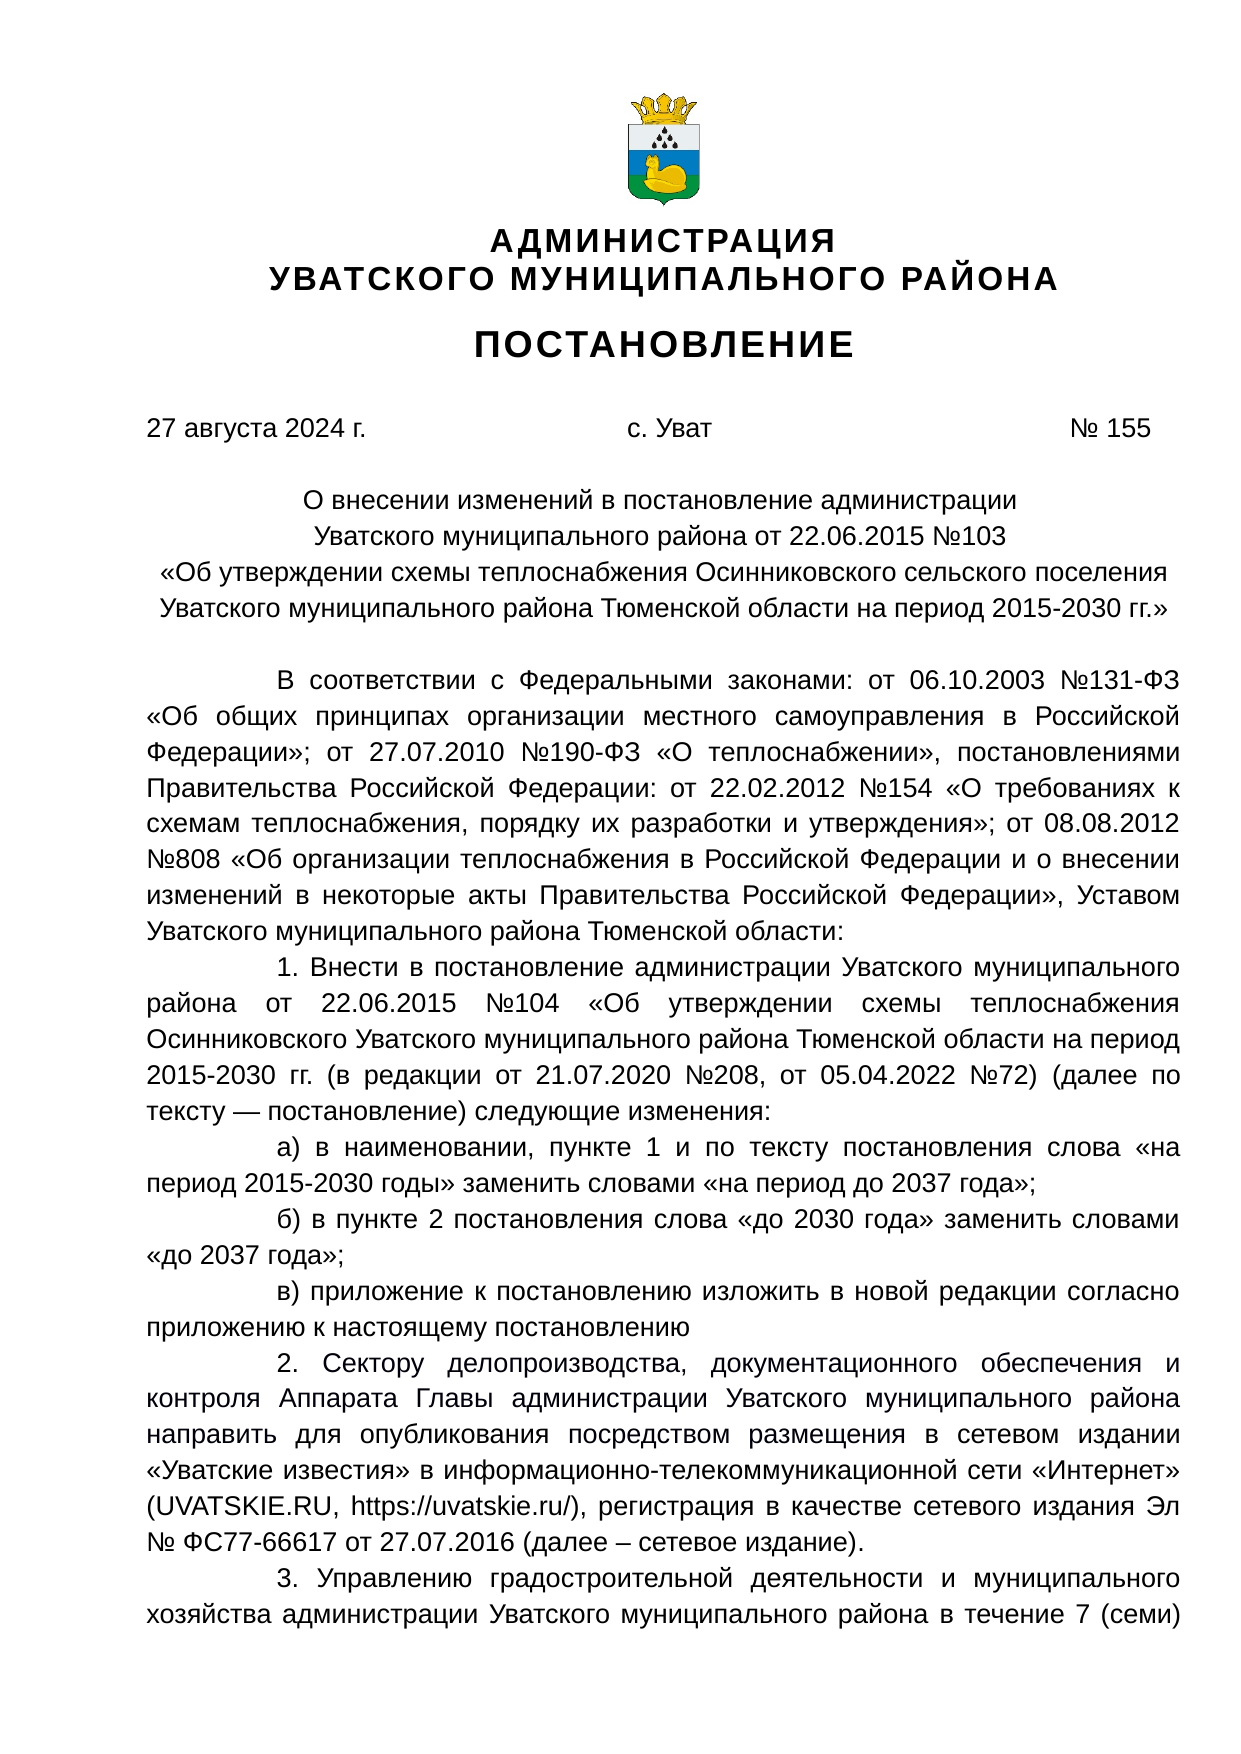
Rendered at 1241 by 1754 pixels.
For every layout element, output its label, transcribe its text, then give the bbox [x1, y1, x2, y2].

text Администрация Уватского муниципального района [146, 221, 1181, 297]
text в) приложение к постановлению изложить в новой редакции согласно приложению к настоящему постановлению [146, 1275, 1181, 1342]
text 27 августа 2024 г. с. Уват № 155 [146, 412, 1181, 443]
text Постановление [146, 322, 1181, 366]
text В соответствии с Федеральными законами: от 06.10.2003 №131-ФЗ «Об общих принципах организации местного самоуправления в Российской Федерации»; от 27.07.2010 №190-ФЗ «О теплоснабжении», постановлениями Правительства Российской Федерации: от 22.02.2012 №154 «О требованиях к схемам теплоснабжения, порядку их разработки и утверждения»; от 08.08.2012 №808 «Об организации теплоснабжения в Российской Федерации и о внесении изменений в некоторые акты Правительства Российской Федерации», Уставом Уватского муниципального района Тюменской области: [146, 664, 1181, 947]
text а) в наименовании, пункте 1 и по тексту постановления слова «на период 2015-2030 годы» заменить словами «на период до 2037 года»; [146, 1131, 1181, 1198]
text Уватского муниципального района от 22.06.2015 №103 [146, 520, 1181, 551]
text 3. Управлению градостроительной деятельности и муниципального хозяйства администрации Уватского муниципального района в течение 7 (семи) [146, 1562, 1181, 1629]
picture [627, 93, 700, 207]
text 2. Сектору делопроизводства, документационного обеспечения и контроля Аппарата Главы администрации Уватского муниципального района направить для опубликования посредством размещения в сетевом издании «Уватские известия» в информационно-телекоммуникационной сети «Интернет» (UVATSKIE.RU, https://uvatskie.ru/), регистрация в качестве сетевого издания Эл № ФС77-66617 от 27.07.2016 (далее – сетевое издание). [146, 1347, 1181, 1557]
picture [627, 157, 634, 171]
text О внесении изменений в постановление администрации [146, 484, 1181, 515]
text «Об утверждении схемы теплоснабжения Осинниковского сельского поселения Уватского муниципального района Тюменской области на период 2015-2030 гг.» [146, 556, 1181, 623]
text б) в пункте 2 постановления слова «до 2030 года» заменить словами «до 2037 года»; [146, 1203, 1181, 1270]
text 1. Внести в постановление администрации Уватского муниципального района от 22.06.2015 №104 «Об утверждении схемы теплоснабжения Осинниковского Уватского муниципального района Тюменской области на период 2015-2030 гг. (в редакции от 21.07.2020 №208, от 05.04.2022 №72) (далее по тексту — постановление) следующие изменения: [146, 951, 1181, 1126]
